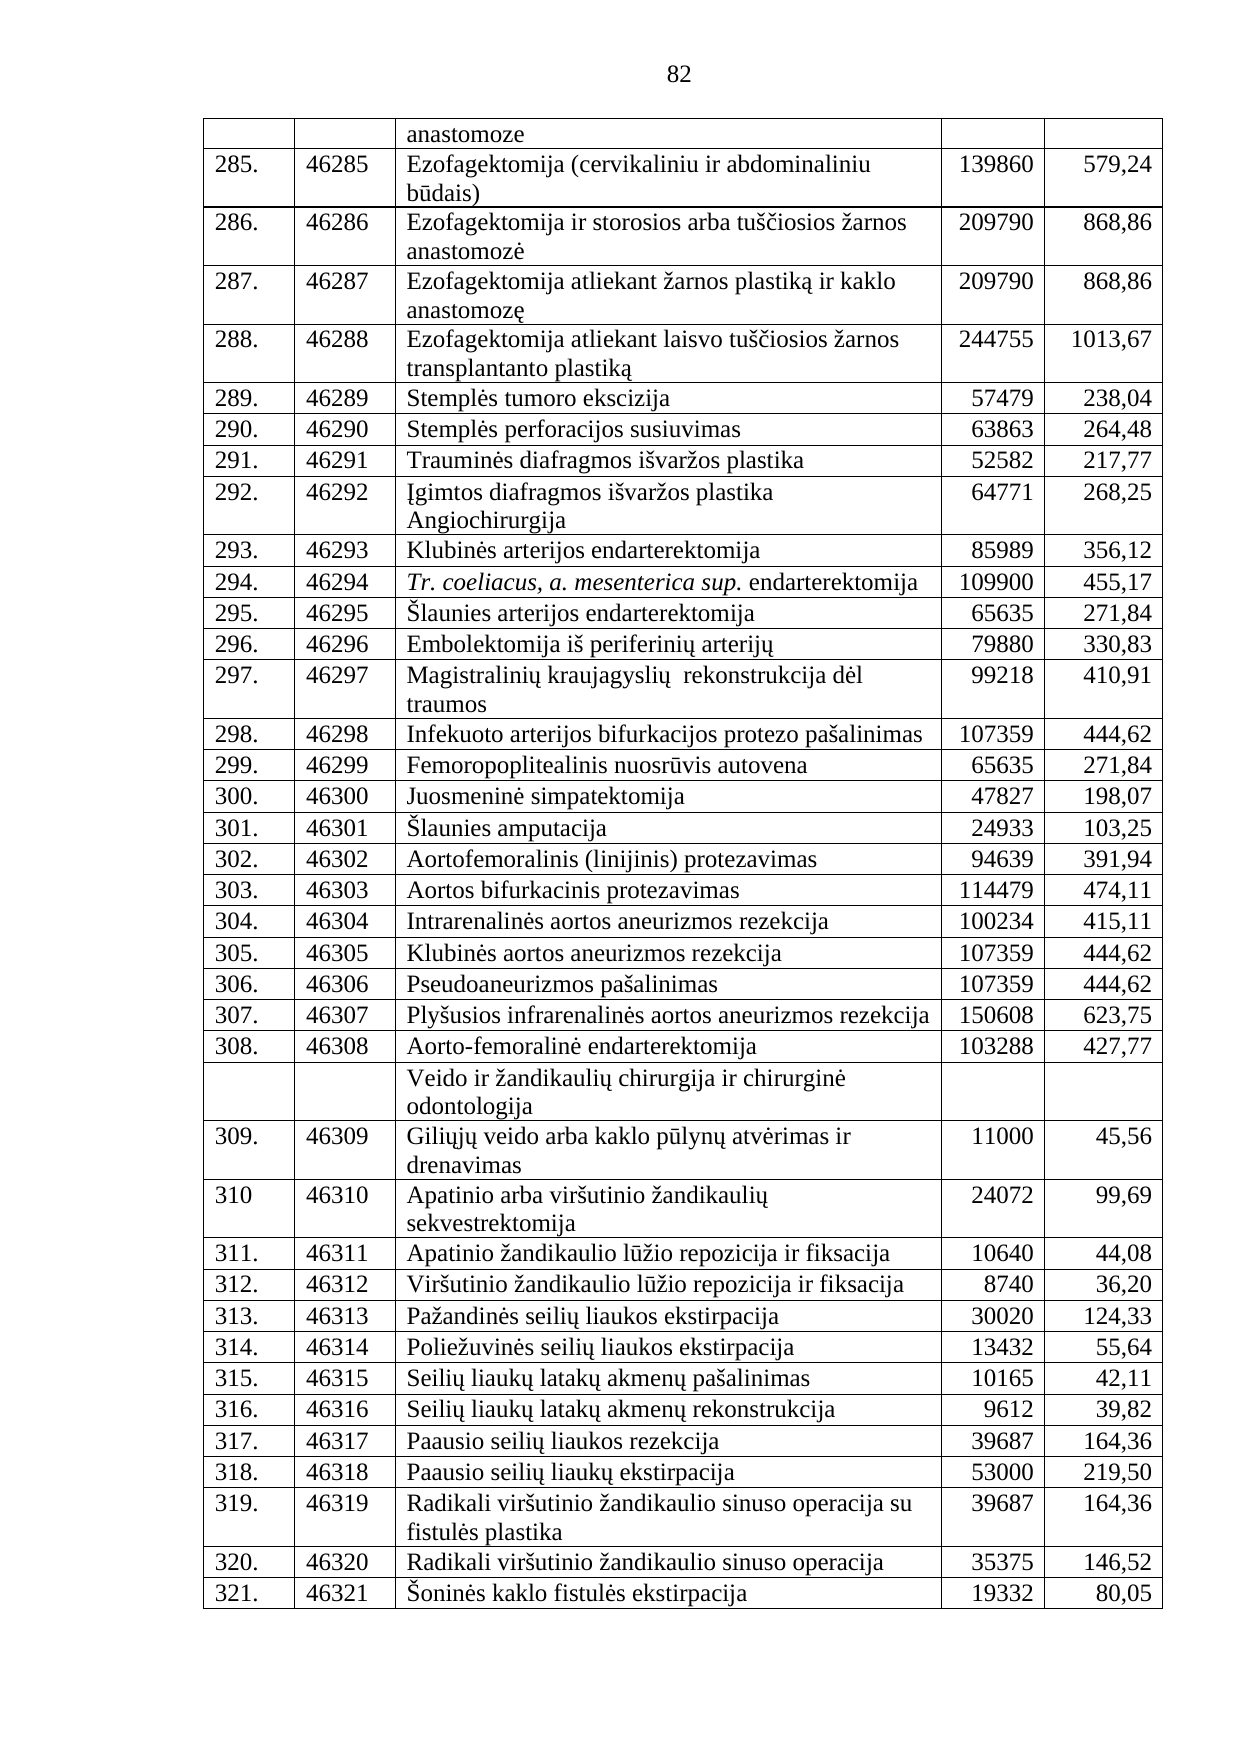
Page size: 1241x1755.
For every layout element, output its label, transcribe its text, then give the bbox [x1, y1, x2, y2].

table_cell Šoninės kaklo fistulės ekstirpacija [396, 1578, 941, 1608]
table_cell [1163, 1120, 1240, 1179]
table_cell 63863 [942, 414, 1044, 444]
table_cell 299. [204, 750, 294, 780]
table_cell 39687 [942, 1488, 1044, 1546]
table_cell 302. [204, 844, 294, 874]
table_cell 285. [204, 149, 294, 206]
table_cell 46314 [295, 1332, 395, 1362]
table_cell Aorto-femoralinė endarterektomija [396, 1031, 941, 1062]
table_cell 310 [204, 1180, 294, 1237]
table_cell [1163, 1546, 1240, 1577]
table_cell 444,62 [1045, 719, 1162, 749]
table_cell 80,05 [1045, 1578, 1162, 1608]
table_cell 11000 [942, 1121, 1044, 1179]
table_cell [1163, 905, 1240, 937]
table_cell [1163, 476, 1240, 534]
table_cell 300. [204, 781, 294, 812]
table_cell Tr. coeliacus, a. mesenterica sup. endarterektomija [396, 567, 941, 597]
table_cell 244755 [942, 325, 1044, 382]
table_cell 209790 [942, 208, 1044, 265]
table_cell [1163, 1394, 1240, 1425]
table_cell 46316 [295, 1395, 395, 1425]
table_cell 303. [204, 875, 294, 905]
table_cell 209790 [942, 266, 1044, 323]
table_cell 39687 [942, 1426, 1044, 1456]
table_cell [1163, 118, 1240, 148]
table_cell 46289 [295, 383, 395, 413]
table_cell 297. [204, 660, 294, 718]
table_cell 307. [204, 1000, 294, 1030]
table_cell [1163, 780, 1240, 812]
table_cell 46312 [295, 1270, 395, 1300]
table_cell 46293 [295, 535, 395, 566]
table_cell Femoropoplitealinis nuosrūvis autovena [396, 750, 941, 780]
table_cell Apatinio arba viršutinio žandikaulių sekvestrektomija [396, 1180, 941, 1237]
table_cell 301. [204, 813, 294, 843]
table_cell [1163, 812, 1240, 843]
table_cell 46318 [295, 1457, 395, 1487]
table_cell 46288 [295, 325, 395, 382]
table_cell [204, 119, 294, 148]
table_cell 306. [204, 969, 294, 999]
table_cell 321. [204, 1578, 294, 1608]
table_cell 107359 [942, 969, 1044, 999]
table_cell Embolektomija iš periferinių arterijų [396, 629, 941, 659]
table_cell Viršutinio žandikaulio lūžio repozicija ir fiksacija [396, 1270, 941, 1300]
table_cell 305. [204, 938, 294, 968]
table_cell 290. [204, 414, 294, 444]
table_cell 287. [204, 266, 294, 323]
table_cell Ezofagektomija atliekant žarnos plastiką ir kaklo anastomozę [396, 266, 941, 323]
table_cell 320. [204, 1547, 294, 1577]
table_cell 410,91 [1045, 660, 1162, 718]
table_cell 107359 [942, 719, 1044, 749]
table_cell Klubinės arterijos endarterektomija [396, 535, 941, 566]
table_cell [1163, 999, 1240, 1030]
table_cell Juosmeninė simpatektomija [396, 781, 941, 812]
table_cell 288. [204, 325, 294, 382]
table_cell 455,17 [1045, 567, 1162, 597]
table_cell [1163, 382, 1240, 413]
table_cell 391,94 [1045, 844, 1162, 874]
table_cell 46319 [295, 1488, 395, 1546]
table_cell [1163, 1331, 1240, 1362]
table_cell 46321 [295, 1578, 395, 1608]
table_cell 415,11 [1045, 906, 1162, 937]
table_cell 868,86 [1045, 266, 1162, 323]
table_cell 46315 [295, 1363, 395, 1393]
table_cell 304. [204, 906, 294, 937]
table_cell Stemplės perforacijos susiuvimas [396, 414, 941, 444]
table_cell Pažandinės seilių liaukos ekstirpacija [396, 1301, 941, 1331]
table_cell 238,04 [1045, 383, 1162, 413]
table_cell [1163, 1030, 1240, 1062]
table_cell 46313 [295, 1301, 395, 1331]
table_cell Įgimtos diafragmos išvaržos plastika Angiochirurgija [396, 477, 941, 534]
table_cell 99218 [942, 660, 1044, 718]
table_cell 9612 [942, 1395, 1044, 1425]
table_cell 289. [204, 383, 294, 413]
table_cell 46300 [295, 781, 395, 812]
table_cell 46299 [295, 750, 395, 780]
table_cell [1163, 324, 1240, 382]
table_cell 46286 [295, 208, 395, 265]
table_cell 1013,67 [1045, 325, 1162, 382]
table_cell 295. [204, 598, 294, 628]
table_cell 164,36 [1045, 1488, 1162, 1546]
table_cell 8740 [942, 1270, 1044, 1300]
table_cell 46290 [295, 414, 395, 444]
table_cell 46310 [295, 1180, 395, 1237]
table_cell 46301 [295, 813, 395, 843]
table_cell [1163, 566, 1240, 597]
table_cell 109900 [942, 567, 1044, 597]
table_cell [1163, 1362, 1240, 1393]
table_cell 308. [204, 1031, 294, 1062]
table_cell 85989 [942, 535, 1044, 566]
table_cell 286. [204, 208, 294, 265]
table_cell 46297 [295, 660, 395, 718]
table_cell 315. [204, 1363, 294, 1393]
table_cell 150608 [942, 1000, 1044, 1030]
table_cell 46306 [295, 969, 395, 999]
table_cell [1163, 937, 1240, 968]
table_cell 24072 [942, 1180, 1044, 1237]
table_cell [1163, 968, 1240, 999]
table_cell 312. [204, 1270, 294, 1300]
table_cell 296. [204, 629, 294, 659]
table_cell 46304 [295, 906, 395, 937]
table_cell 164,36 [1045, 1426, 1162, 1456]
table_cell 198,07 [1045, 781, 1162, 812]
table_cell 579,24 [1045, 149, 1162, 206]
table_cell Paausio seilių liaukų ekstirpacija [396, 1457, 941, 1487]
table_cell [1163, 659, 1240, 718]
table_cell 42,11 [1045, 1363, 1162, 1393]
table_cell Radikali viršutinio žandikaulio sinuso operacija [396, 1547, 941, 1577]
table_cell [1045, 119, 1162, 148]
table_cell 298. [204, 719, 294, 749]
table_cell 103,25 [1045, 813, 1162, 843]
table_cell 45,56 [1045, 1121, 1162, 1179]
table_cell 35375 [942, 1547, 1044, 1577]
table_cell Giliųjų veido arba kaklo pūlynų atvėrimas ir drenavimas [396, 1121, 941, 1179]
table_cell 114479 [942, 875, 1044, 905]
table_cell 264,48 [1045, 414, 1162, 444]
table_cell 319. [204, 1488, 294, 1546]
table_cell Radikali viršutinio žandikaulio sinuso operacija su fistulės plastika [396, 1488, 941, 1546]
table_cell 317. [204, 1426, 294, 1456]
table_cell 292. [204, 477, 294, 534]
table_cell 65635 [942, 598, 1044, 628]
table_cell 294. [204, 567, 294, 597]
table_cell Paausio seilių liaukos rezekcija [396, 1426, 941, 1456]
table_cell 271,84 [1045, 750, 1162, 780]
table_cell 99,69 [1045, 1180, 1162, 1237]
table_cell 100234 [942, 906, 1044, 937]
table_cell [1163, 1456, 1240, 1487]
table_cell 444,62 [1045, 938, 1162, 968]
table_cell 356,12 [1045, 535, 1162, 566]
table_cell Aortofemoralinis (linijinis) protezavimas [396, 844, 941, 874]
table_cell 316. [204, 1395, 294, 1425]
table_cell Veido ir žandikaulių chirurgija ir chirurginė odontologija [396, 1063, 941, 1120]
table_cell [1163, 265, 1240, 323]
table_cell 46298 [295, 719, 395, 749]
table_cell [1045, 1063, 1162, 1120]
table_cell 36,20 [1045, 1270, 1162, 1300]
table_cell 444,62 [1045, 969, 1162, 999]
table_cell [942, 119, 1044, 148]
table_cell 46305 [295, 938, 395, 968]
table_cell 46317 [295, 1426, 395, 1456]
table_cell 427,77 [1045, 1031, 1162, 1062]
table_cell 271,84 [1045, 598, 1162, 628]
table_cell [1163, 718, 1240, 749]
table_cell [204, 1063, 294, 1120]
table_cell [1163, 1237, 1240, 1268]
table_cell Apatinio žandikaulio lūžio repozicija ir fiksacija [396, 1238, 941, 1268]
table_cell Aortos bifurkacinis protezavimas [396, 875, 941, 905]
table_cell [1163, 1300, 1240, 1331]
table_cell [1163, 1487, 1240, 1546]
table_cell [1163, 874, 1240, 905]
table_cell Poliežuvinės seilių liaukos ekstirpacija [396, 1332, 941, 1362]
table_cell 46302 [295, 844, 395, 874]
table_cell [1163, 534, 1240, 566]
table_cell Plyšusios infrarenalinės aortos aneurizmos rezekcija [396, 1000, 941, 1030]
table_cell 313. [204, 1301, 294, 1331]
table_cell 44,08 [1045, 1238, 1162, 1268]
table_cell 474,11 [1045, 875, 1162, 905]
table_cell 10165 [942, 1363, 1044, 1393]
table_cell 330,83 [1045, 629, 1162, 659]
table_cell 311. [204, 1238, 294, 1268]
table_cell 217,77 [1045, 446, 1162, 476]
table_cell Magistralinių kraujagyslių rekonstrukcija dėl traumos [396, 660, 941, 718]
table_cell [942, 1063, 1044, 1120]
table_cell 139860 [942, 149, 1044, 206]
table_cell Pseudoaneurizmos pašalinimas [396, 969, 941, 999]
table_cell 868,86 [1045, 208, 1162, 265]
table_cell Infekuoto arterijos bifurkacijos protezo pašalinimas [396, 719, 941, 749]
table_cell 124,33 [1045, 1301, 1162, 1331]
table_cell [1163, 148, 1240, 206]
table_cell Ezofagektomija atliekant laisvo tuščiosios žarnos transplantanto plastiką [396, 325, 941, 382]
table_cell Ezofagektomija (cervikaliniu ir abdominaliniu būdais) [396, 149, 941, 206]
table_cell [1163, 1577, 1240, 1608]
table_cell 46285 [295, 149, 395, 206]
table_cell 291. [204, 446, 294, 476]
table_cell Seilių liaukų latakų akmenų pašalinimas [396, 1363, 941, 1393]
table_cell anastomoze [396, 119, 941, 148]
table_cell 46308 [295, 1031, 395, 1062]
table_cell 46292 [295, 477, 395, 534]
table_cell [1163, 413, 1240, 444]
table_cell 10640 [942, 1238, 1044, 1268]
table_cell 46303 [295, 875, 395, 905]
table_cell [1163, 1269, 1240, 1300]
table_cell Šlaunies arterijos endarterektomija [396, 598, 941, 628]
table_cell 46296 [295, 629, 395, 659]
table_cell [1163, 1179, 1240, 1237]
table_cell 46309 [295, 1121, 395, 1179]
table_cell 94639 [942, 844, 1044, 874]
table_cell Seilių liaukų latakų akmenų rekonstrukcija [396, 1395, 941, 1425]
table_cell 623,75 [1045, 1000, 1162, 1030]
table_cell 52582 [942, 446, 1044, 476]
table_cell 79880 [942, 629, 1044, 659]
table_cell 309. [204, 1121, 294, 1179]
table_cell Ezofagektomija ir storosios arba tuščiosios žarnos anastomozė [396, 208, 941, 265]
table_cell 65635 [942, 750, 1044, 780]
table_cell [1163, 597, 1240, 628]
table_cell [1163, 206, 1240, 265]
table_cell 30020 [942, 1301, 1044, 1331]
table_cell 46291 [295, 446, 395, 476]
table_cell 318. [204, 1457, 294, 1487]
table_cell [1163, 445, 1240, 476]
table_cell Stemplės tumoro ekscizija [396, 383, 941, 413]
table_cell Šlaunies amputacija [396, 813, 941, 843]
table_cell [1163, 1062, 1240, 1120]
table_cell Intrarenalinės aortos aneurizmos rezekcija [396, 906, 941, 937]
table_cell 57479 [942, 383, 1044, 413]
table_cell [295, 119, 395, 148]
table_cell 46307 [295, 1000, 395, 1030]
table_cell 13432 [942, 1332, 1044, 1362]
table_cell 219,50 [1045, 1457, 1162, 1487]
table_cell 46320 [295, 1547, 395, 1577]
table_cell [1163, 1425, 1240, 1456]
table_cell [1163, 628, 1240, 659]
table_cell Trauminės diafragmos išvaržos plastika [396, 446, 941, 476]
table_cell 64771 [942, 477, 1044, 534]
table_cell 146,52 [1045, 1547, 1162, 1577]
table_cell 19332 [942, 1578, 1044, 1608]
table_cell [1163, 749, 1240, 780]
table_cell 46294 [295, 567, 395, 597]
table_cell 47827 [942, 781, 1044, 812]
table_cell 55,64 [1045, 1332, 1162, 1362]
table_cell 293. [204, 535, 294, 566]
table_cell [1163, 843, 1240, 874]
table_cell Klubinės aortos aneurizmos rezekcija [396, 938, 941, 968]
table_cell 314. [204, 1332, 294, 1362]
table_cell [295, 1063, 395, 1120]
table_cell 103288 [942, 1031, 1044, 1062]
table_cell 107359 [942, 938, 1044, 968]
table_cell 268,25 [1045, 477, 1162, 534]
table_cell 53000 [942, 1457, 1044, 1487]
table_cell 46295 [295, 598, 395, 628]
table_cell 39,82 [1045, 1395, 1162, 1425]
table_cell 46311 [295, 1238, 395, 1268]
table_cell 24933 [942, 813, 1044, 843]
table_cell 46287 [295, 266, 395, 323]
